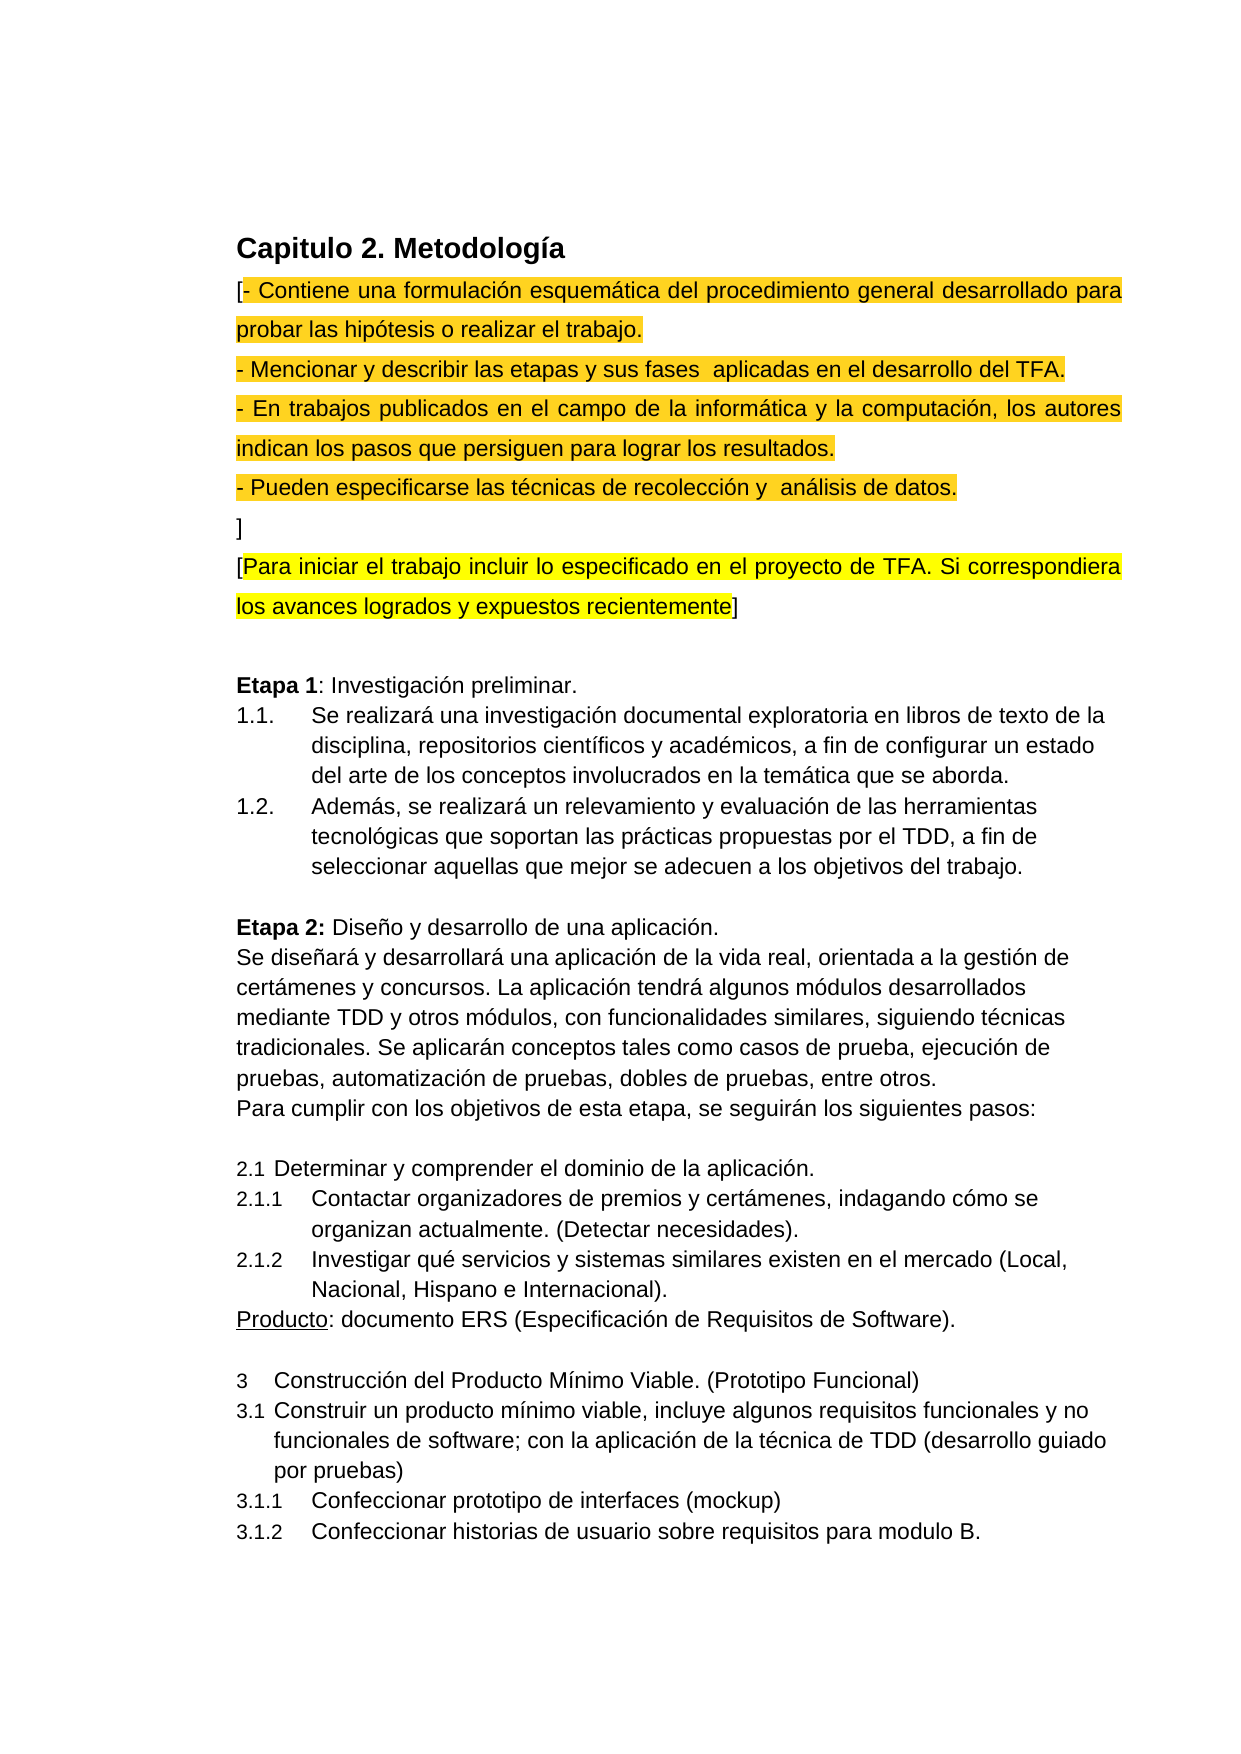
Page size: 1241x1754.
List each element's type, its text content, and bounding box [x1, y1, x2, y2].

text - Pueden especificarse las técnicas de recolección y análisis de datos. [236, 474, 1122, 501]
text - Mencionar y describir las etapas y sus fases aplicadas en el desarrollo del TFA. [236, 356, 1122, 382]
list Contactar organizadores de premios y certámenes, indagando cómo se organizan actualmente. (Detectar necesidades). [236, 1185, 1122, 1242]
text ] [236, 514, 1122, 540]
text Etapa 1: Investigación preliminar. [236, 672, 1122, 698]
text Producto: documento ERS (Especificación de Requisitos de Software). [236, 1306, 1122, 1332]
list Determinar y comprender el dominio de la aplicación. [236, 1155, 1122, 1181]
list Construcción del Producto Mínimo Viable. (Prototipo Funcional) [236, 1367, 1122, 1393]
list Confeccionar prototipo de interfaces (mockup) [236, 1487, 1122, 1514]
text - En trabajos publicados en el campo de la informática y la computación, los autores indican los pasos que persiguen para lograr los resultados. [236, 395, 1122, 461]
list Se realizará una investigación documental exploratoria en libros de texto de la disciplina, repositorios científicos y académicos, a fin de configurar un estado del arte de los conceptos involucrados en la temática que se aborda. [236, 702, 1122, 789]
text Se diseñará y desarrollará una aplicación de la vida real, orientada a la gestión de certámenes y concursos. La aplicación tendrá algunos módulos desarrollados mediante TDD y otros módulos, con funcionalidades similares, siguiendo técnicas tradicionales. Se aplicarán conceptos tales como casos de prueba, ejecución de pruebas, automatización de pruebas, dobles de pruebas, entre otros. [236, 944, 1122, 1091]
text [Para iniciar el trabajo incluir lo especificado en el proyecto de TFA. Si correspondiera los avances logrados y expuestos recientemente] [236, 553, 1122, 619]
list Construir un producto mínimo viable, incluye algunos requisitos funcionales y no funcionales de software; con la aplicación de la técnica de TDD (desarrollo guiado por pruebas) [236, 1397, 1122, 1483]
list Confeccionar historias de usuario sobre requisitos para modulo B. [236, 1518, 1122, 1544]
list Investigar qué servicios y sistemas similares existen en el mercado (Local, Nacional, Hispano e Internacional). [236, 1246, 1122, 1302]
list Además, se realizará un relevamiento y evaluación de las herramientas tecnológicas que soportan las prácticas propuestas por el TDD, a fin de seleccionar aquellas que mejor se adecuen a los objetivos del trabajo. [236, 793, 1122, 879]
subtitle Capitulo 2. Metodología [236, 231, 1122, 264]
text Para cumplir con los objetivos de esta etapa, se seguirán los siguientes pasos: [236, 1095, 1122, 1121]
text Etapa 2: Diseño y desarrollo de una aplicación. [236, 913, 1122, 940]
text [- Contiene una formulación esquemática del procedimiento general desarrollado para probar las hipótesis o realizar el trabajo. [236, 277, 1122, 343]
